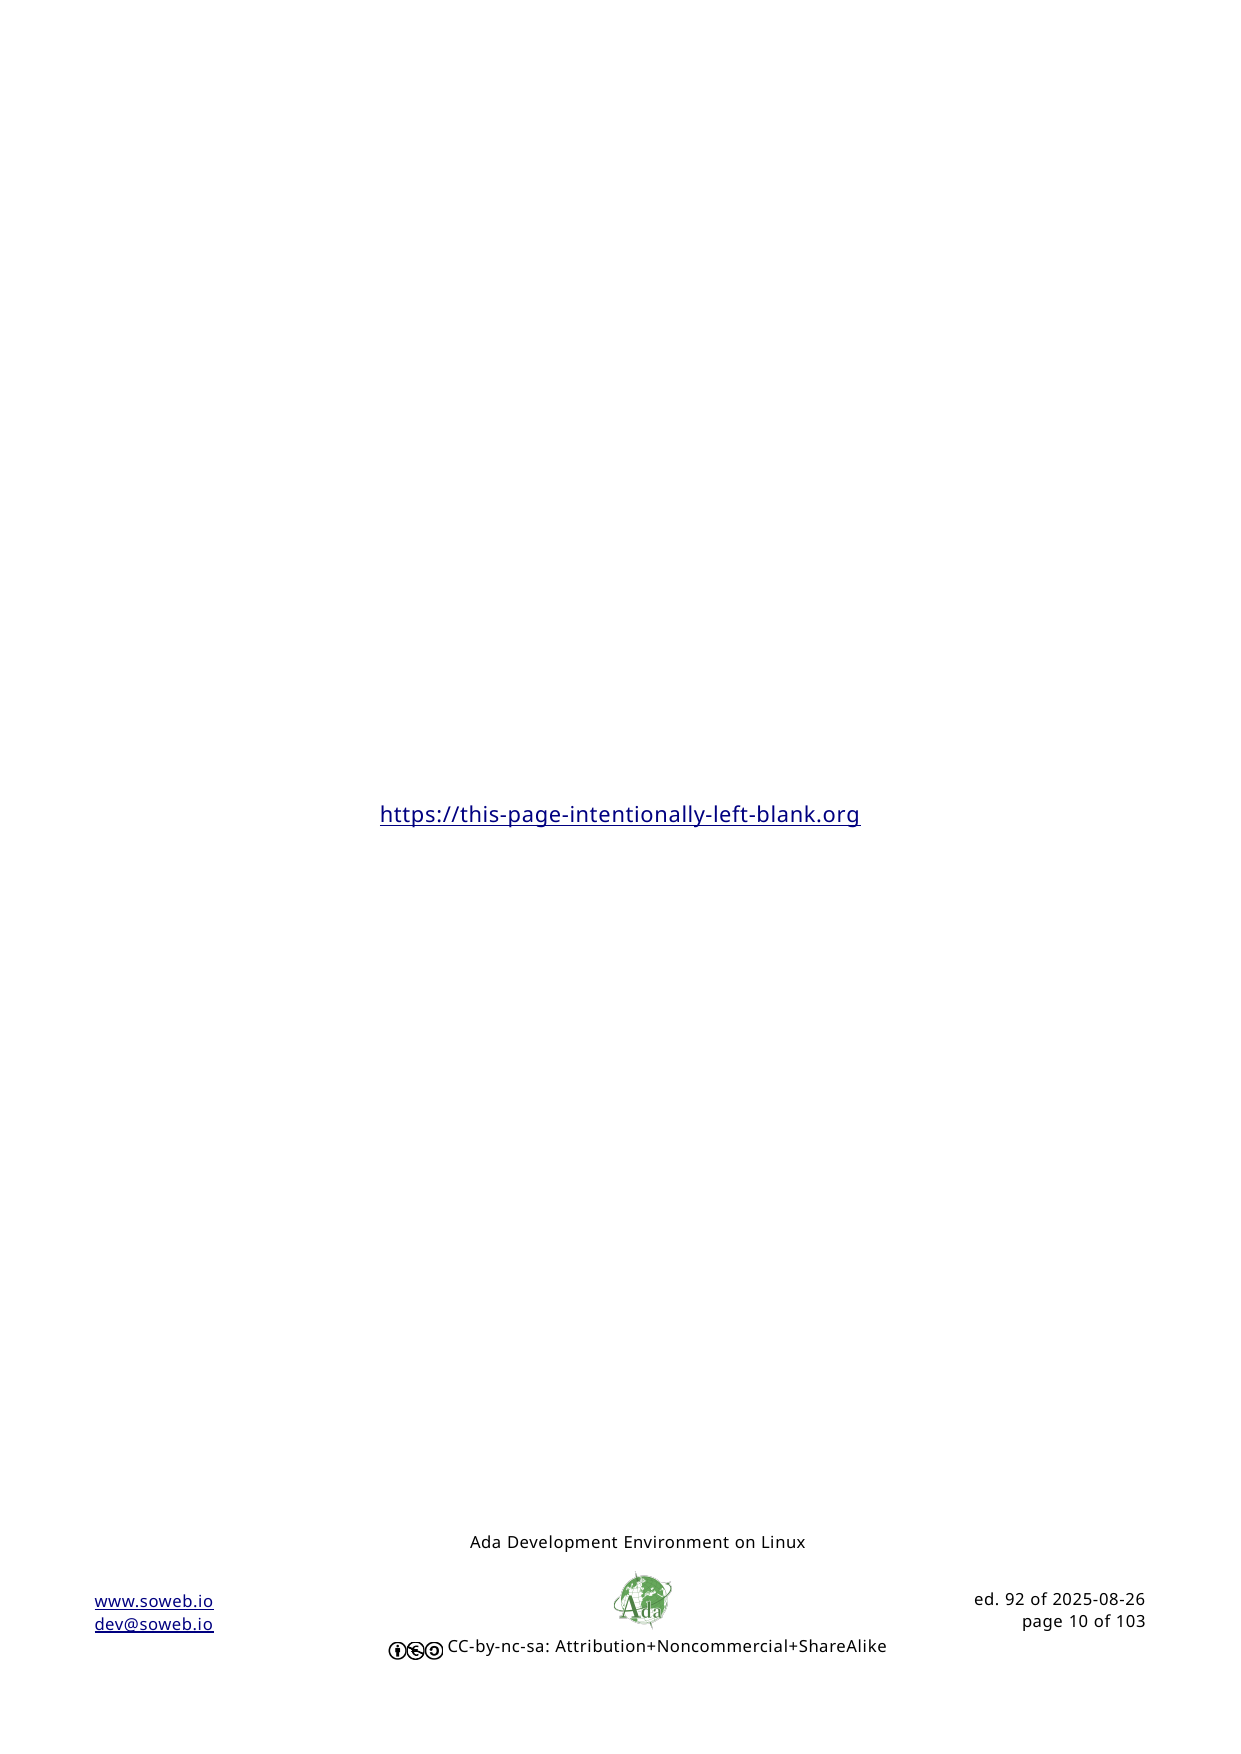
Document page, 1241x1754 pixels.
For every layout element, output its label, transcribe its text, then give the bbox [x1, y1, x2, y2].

picture [613, 1571, 672, 1630]
text https://this-page-intentionally-left-blank.org [233, 799, 1007, 829]
picture [388, 1642, 443, 1660]
